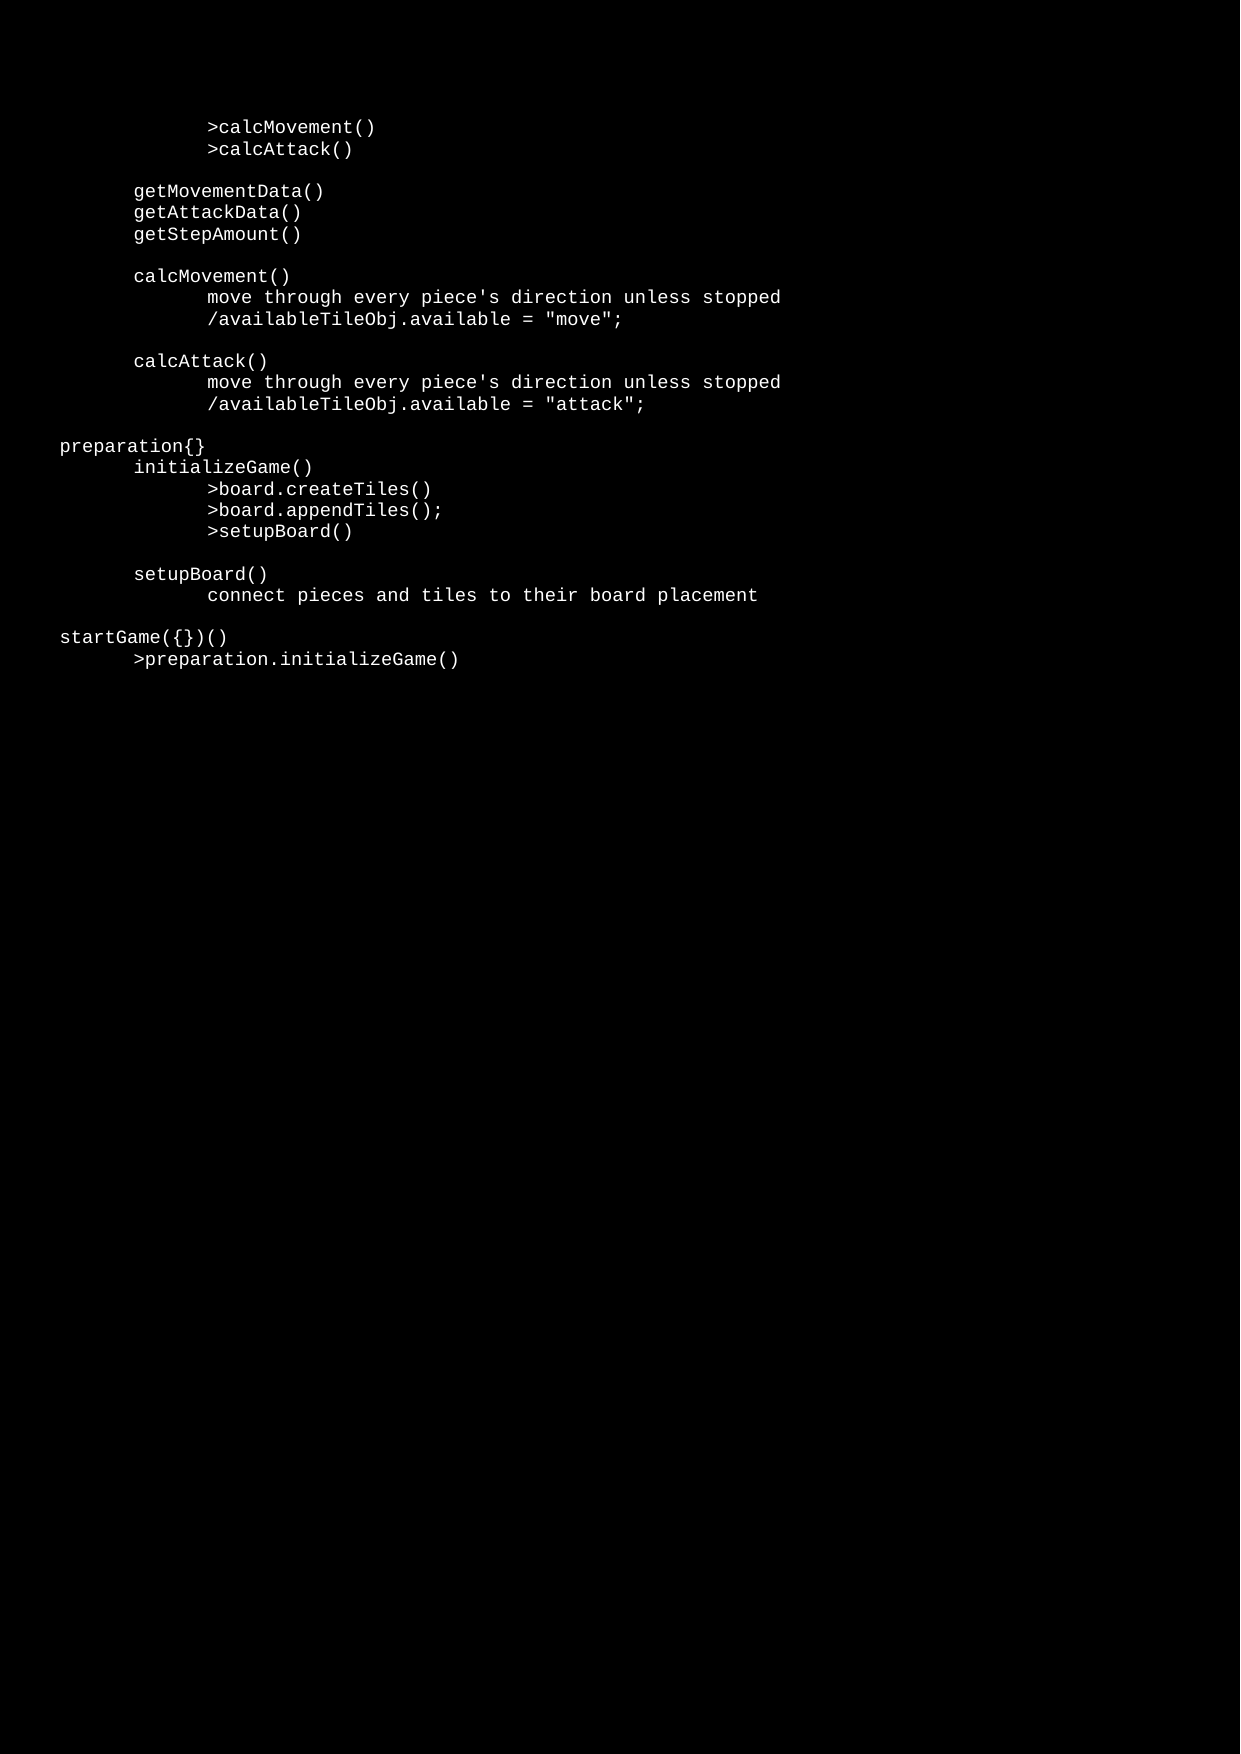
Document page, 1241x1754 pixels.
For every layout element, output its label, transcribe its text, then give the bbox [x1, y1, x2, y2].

text >setupBoard() [59, 522, 1240, 543]
text connect pieces and tiles to their board placement [59, 586, 1240, 607]
text move through every piece's direction unless stopped [59, 288, 1240, 309]
text calcMovement() [59, 267, 1240, 288]
text initializeGame() [59, 458, 1240, 479]
text getStepAmount() [59, 224, 1240, 246]
text getAttackData() [59, 203, 1240, 224]
text >board.appendTiles(); [59, 501, 1240, 522]
text move through every piece's direction unless stopped [59, 373, 1240, 394]
text /availableTileObj.available = "attack"; [59, 394, 1240, 416]
text getMovementData() [59, 182, 1240, 203]
text >calcAttack() [59, 139, 1240, 161]
text >board.createTiles() [59, 479, 1240, 501]
text calcAttack() [59, 352, 1240, 373]
text preparation{} [59, 437, 1240, 458]
text /availableTileObj.available = "move"; [59, 309, 1240, 331]
text setupBoard() [59, 564, 1240, 586]
text >preparation.initializeGame() [59, 649, 1240, 671]
text >calcMovement() [59, 118, 1240, 139]
text startGame({})() [59, 628, 1240, 649]
